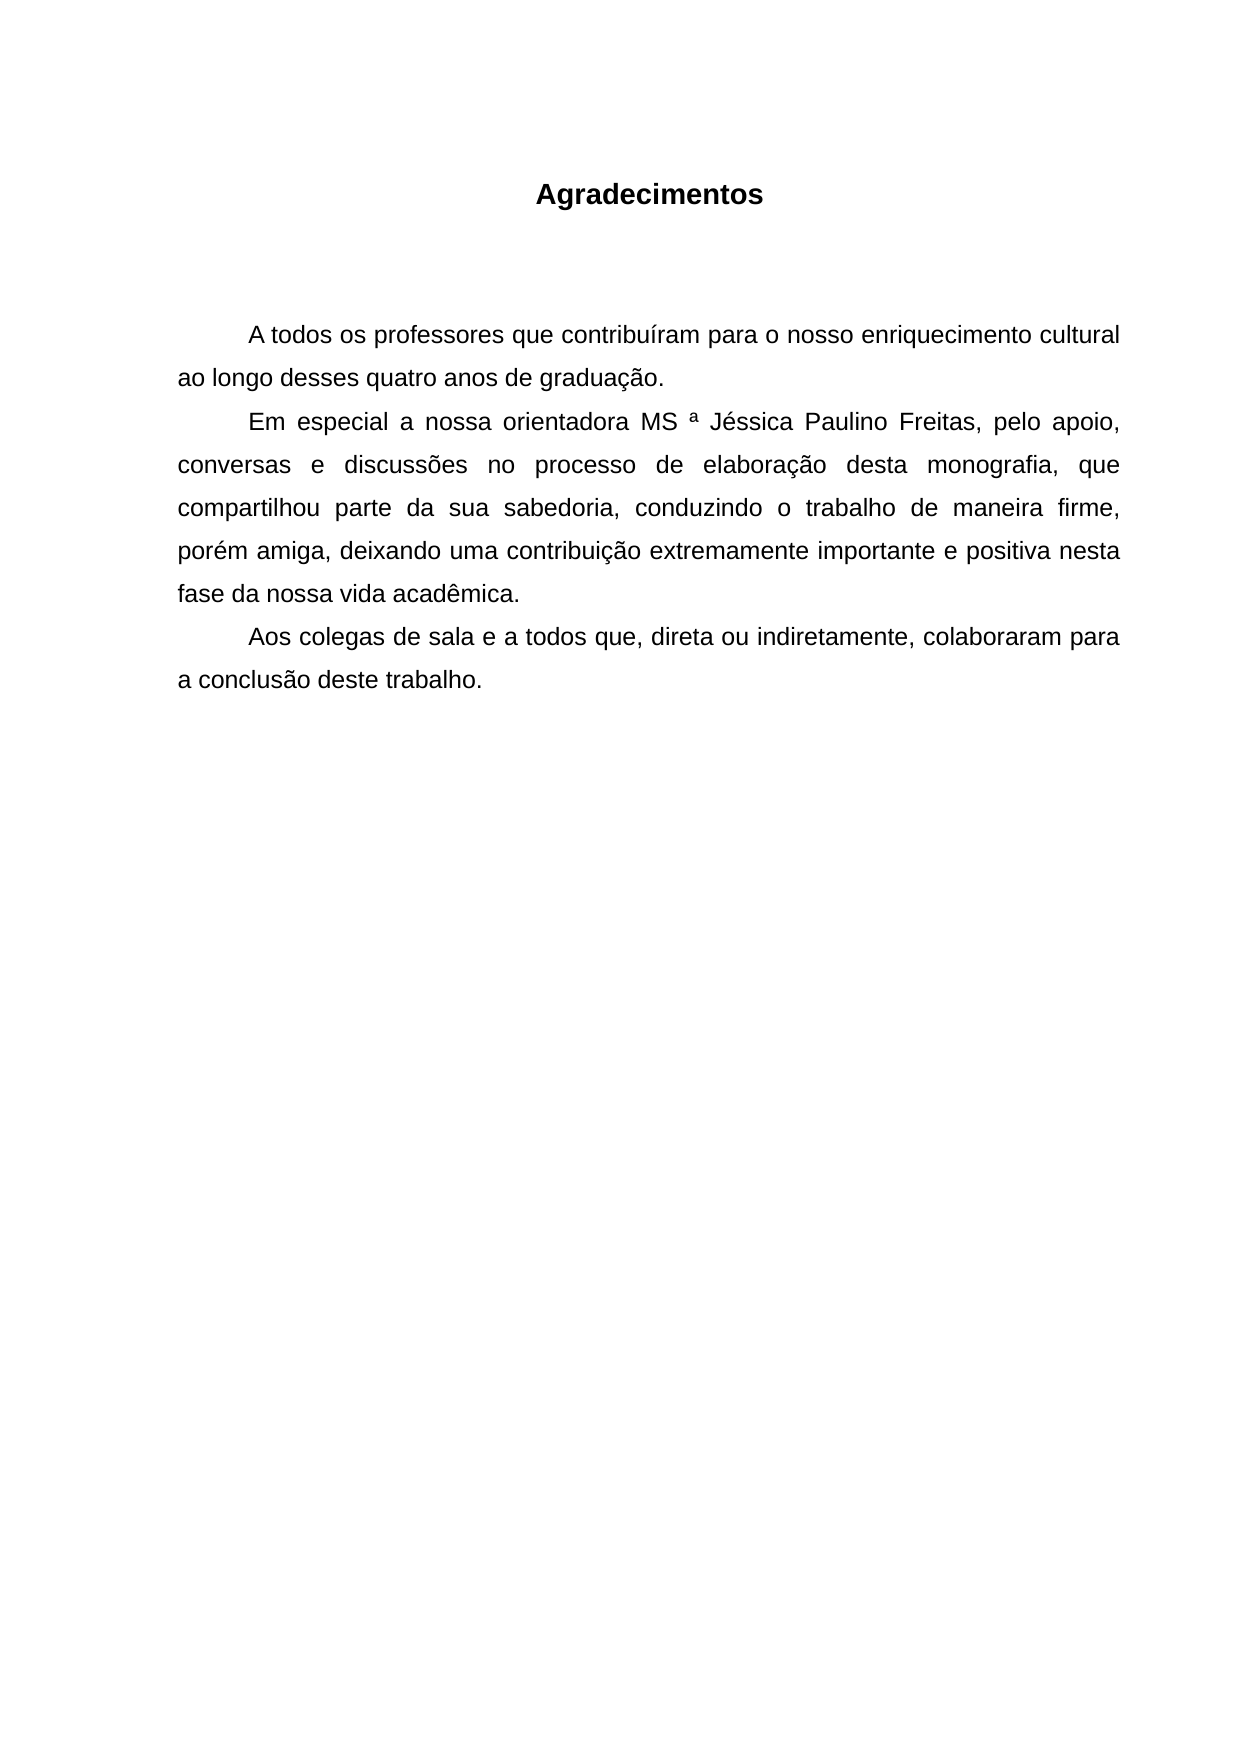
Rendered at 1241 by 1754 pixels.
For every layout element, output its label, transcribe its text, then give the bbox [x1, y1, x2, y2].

text Em especial a nossa orientadora MS ª Jéssica Paulino Freitas, pelo apoio, conversas e discussões no processo de elaboração desta monografia, que compartilhou parte da sua sabedoria, conduzindo o trabalho de maneira firme, porém amiga, deixando uma contribuição extremamente importante e positiva nesta fase da nossa vida acadêmica. [177, 406, 1122, 608]
text Aos colegas de sala e a todos que, direta ou indiretamente, colaboraram para a conclusão deste trabalho. [177, 622, 1122, 694]
text Agradecimentos [177, 177, 1122, 211]
text A todos os professores que contribuíram para o nosso enriquecimento cultural ao longo desses quatro anos de graduação. [177, 320, 1122, 392]
